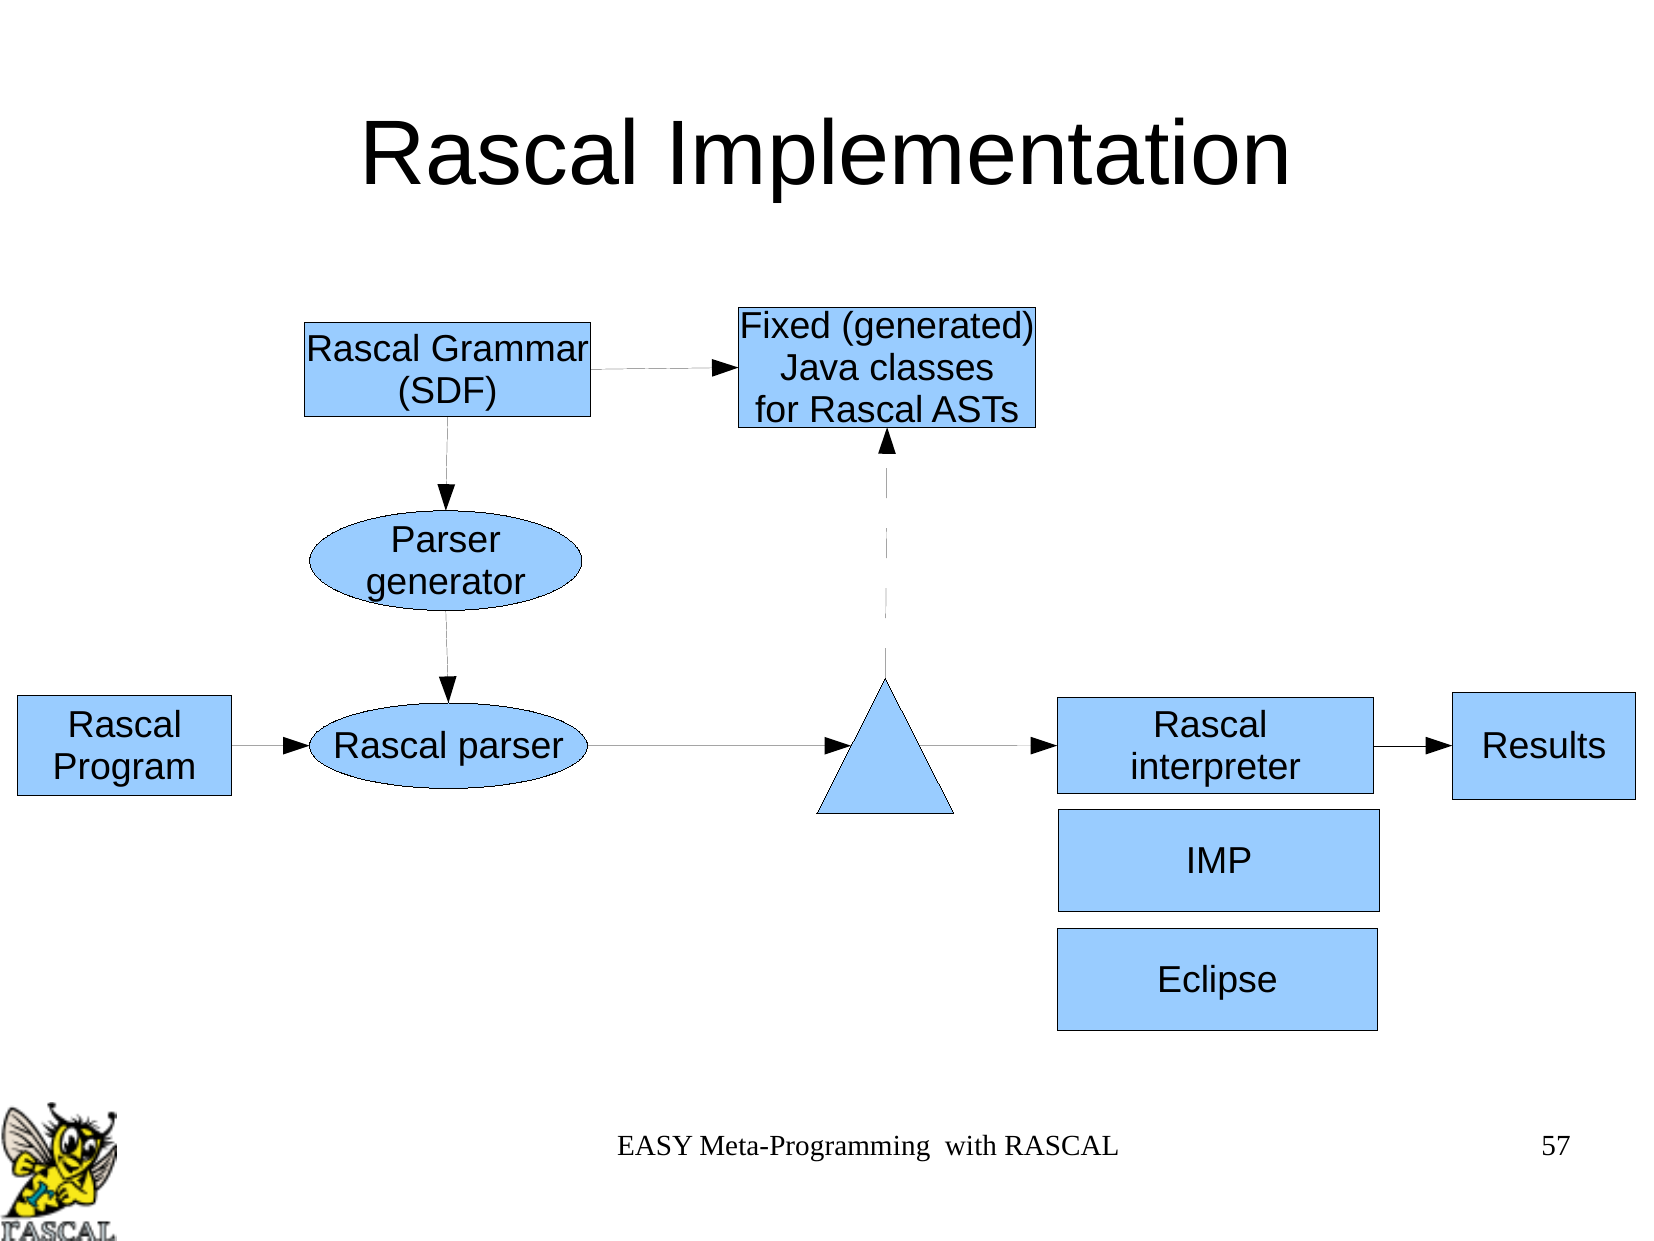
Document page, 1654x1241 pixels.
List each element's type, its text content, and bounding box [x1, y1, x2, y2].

text_box Results [1452, 692, 1636, 800]
title Rascal Implementation [82, 49, 1571, 257]
text_box IMP [1058, 809, 1380, 912]
text_box Rascal Grammar (SDF) [304, 322, 591, 417]
text_box Rascal interpreter [1057, 697, 1374, 794]
text_box [816, 678, 954, 814]
text_box Rascal Program [17, 695, 232, 796]
text_box Rascal parser [309, 702, 588, 789]
text_box Fixed (generated) Java classes for Rascal ASTs [738, 307, 1036, 428]
picture [0, 1102, 117, 1241]
text_box Parser generator [309, 510, 582, 611]
text_box Eclipse [1057, 928, 1378, 1031]
